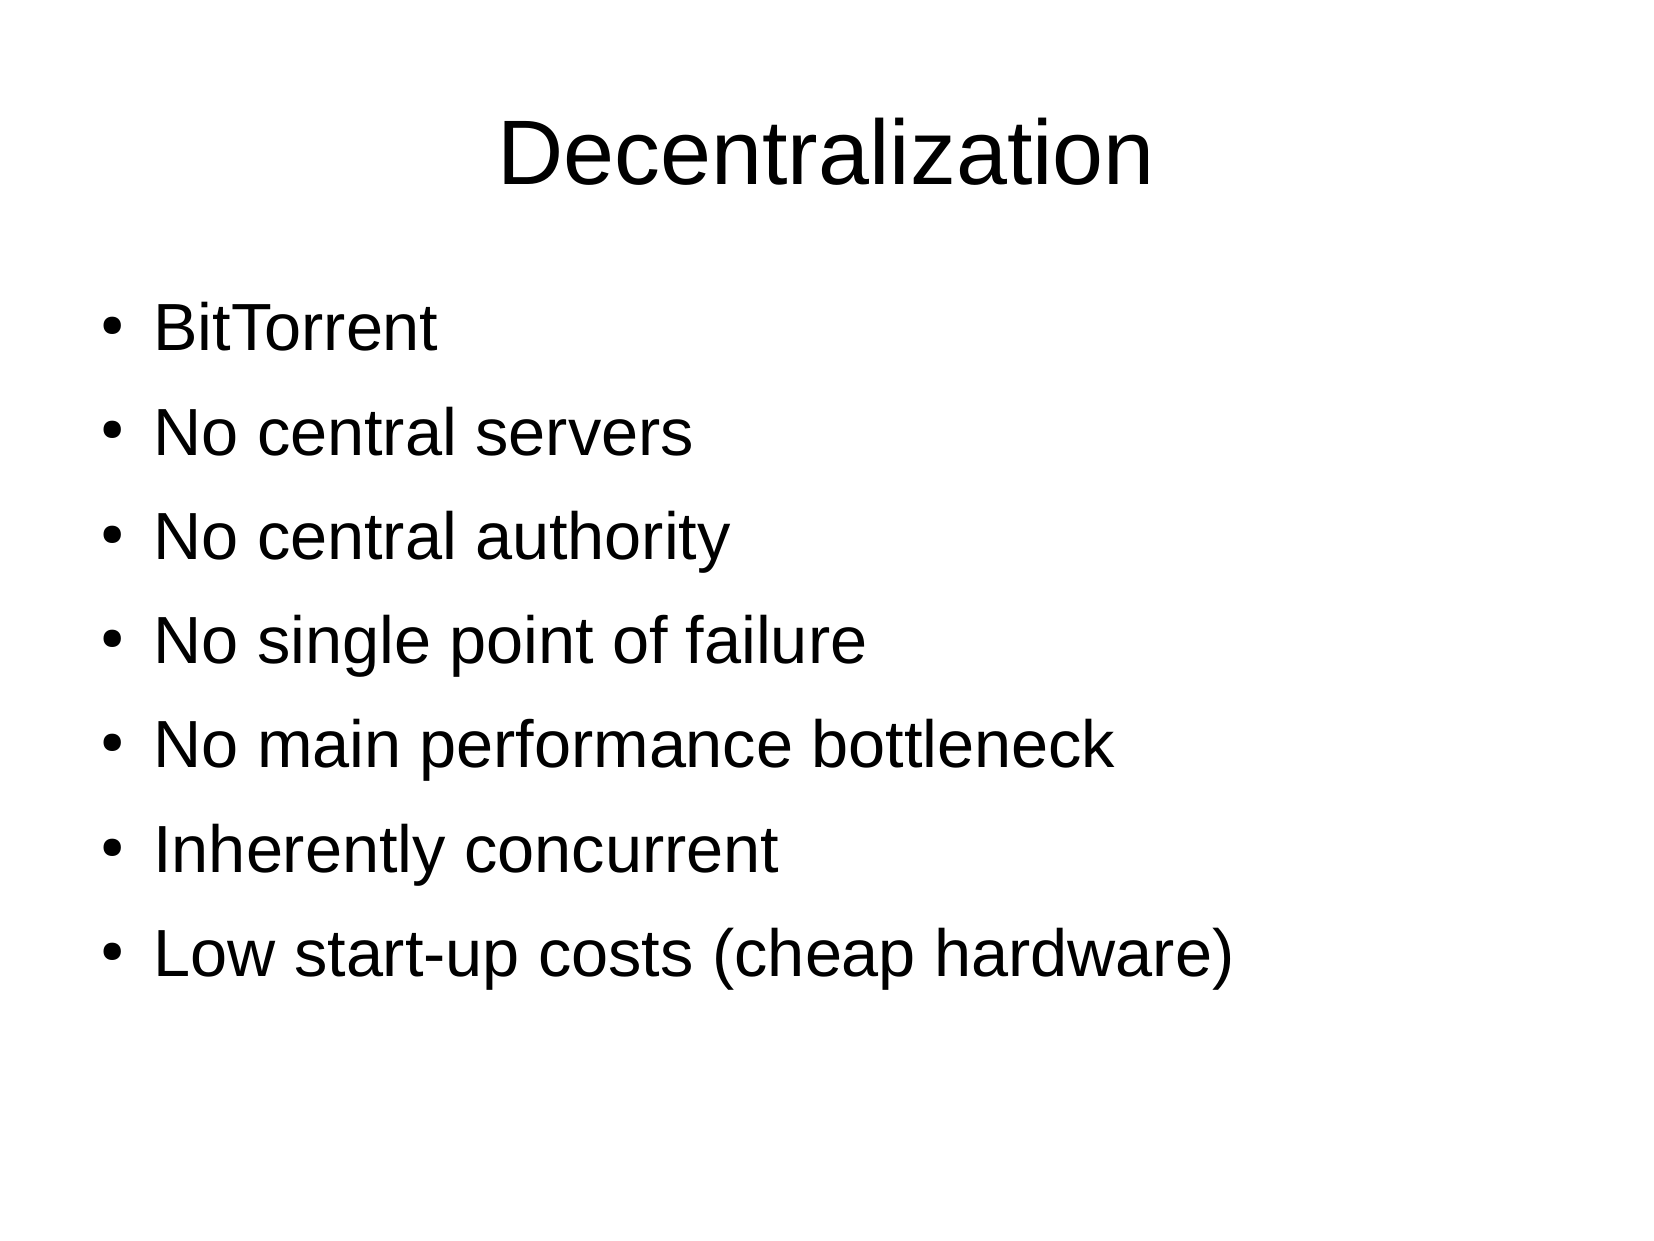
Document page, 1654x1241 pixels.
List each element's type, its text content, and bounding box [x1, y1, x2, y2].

title Decentralization [82, 49, 1571, 257]
list BitTorrent No central servers No central authority No single point of failure No main performance bottleneck Inherently concurrent Low start-up costs (cheap hardware) [82, 290, 1571, 1010]
